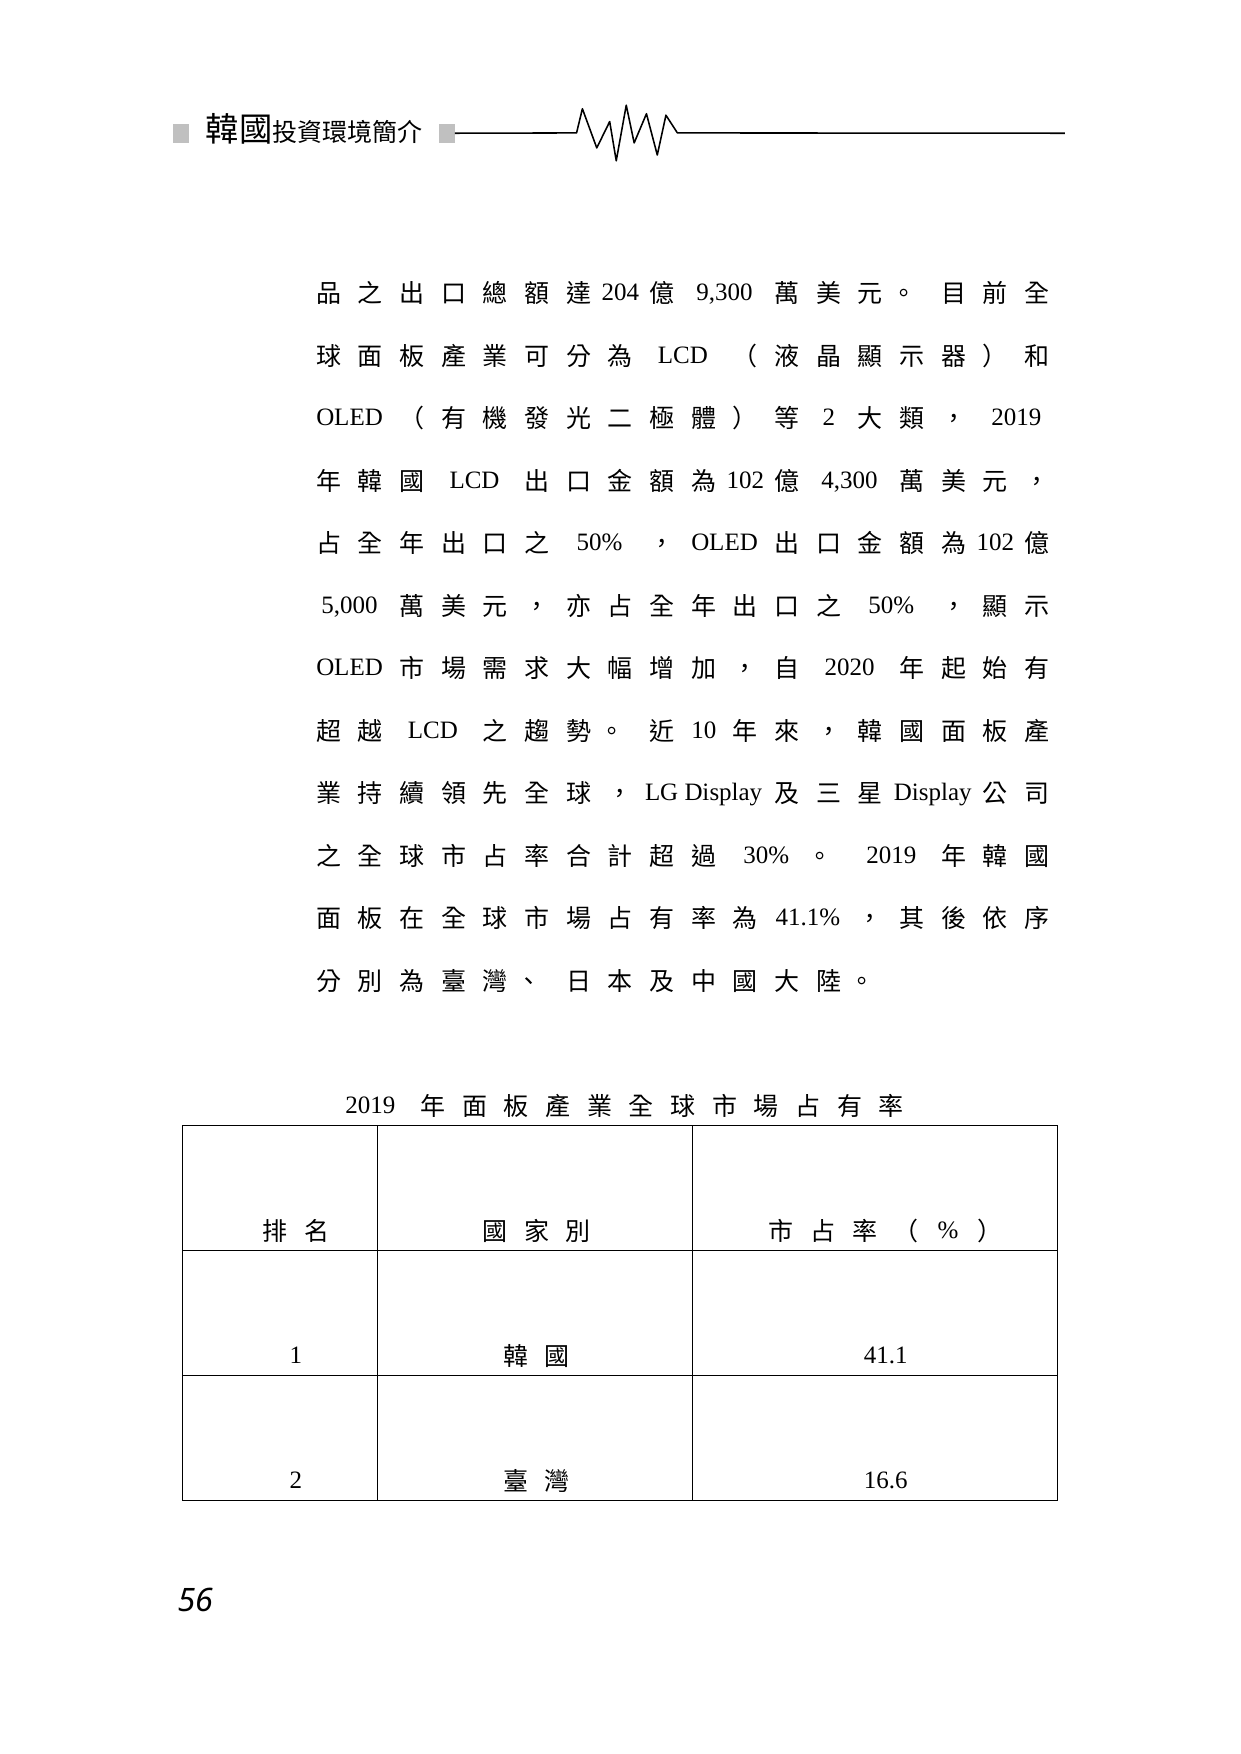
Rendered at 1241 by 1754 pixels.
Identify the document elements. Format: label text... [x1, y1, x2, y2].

table_cell 1 [183, 1251, 377, 1375]
table_cell 韓國 [378, 1251, 692, 1375]
text 品之出口總額達204億9,300萬美元。目前全球面板產業可分為LCD（液晶顯示器）和OLED（有機發光二極體）等2大類，2019年韓國LCD出口金額為102億4,300萬美元，占全年出口之50%，OLED出口金額為102億5,000萬美元，亦占全年出口之50%，顯示OLED市場需求大幅增加，自2020年起始有超越LCD之趨勢。近10年來，韓國面板產業持續領先全球，LG Display及三星Display公司之全球市占率合計超過30%。2019年韓國面板在全球市場占有率為41.1%，其後依序分別為臺灣、日本及中國大陸。 [281, 250, 1058, 1000]
table_cell 41.1 [693, 1251, 1057, 1375]
table_cell 16.6 [693, 1376, 1057, 1500]
table_cell 2 [183, 1376, 377, 1500]
table_cell 臺灣 [378, 1376, 692, 1500]
table_header 排名 [183, 1126, 377, 1250]
table_header 國家別 [378, 1126, 692, 1250]
table_header 市占率（%） [693, 1126, 1057, 1250]
text 2019年面板產業全球市場占有率 [183, 1063, 1058, 1125]
